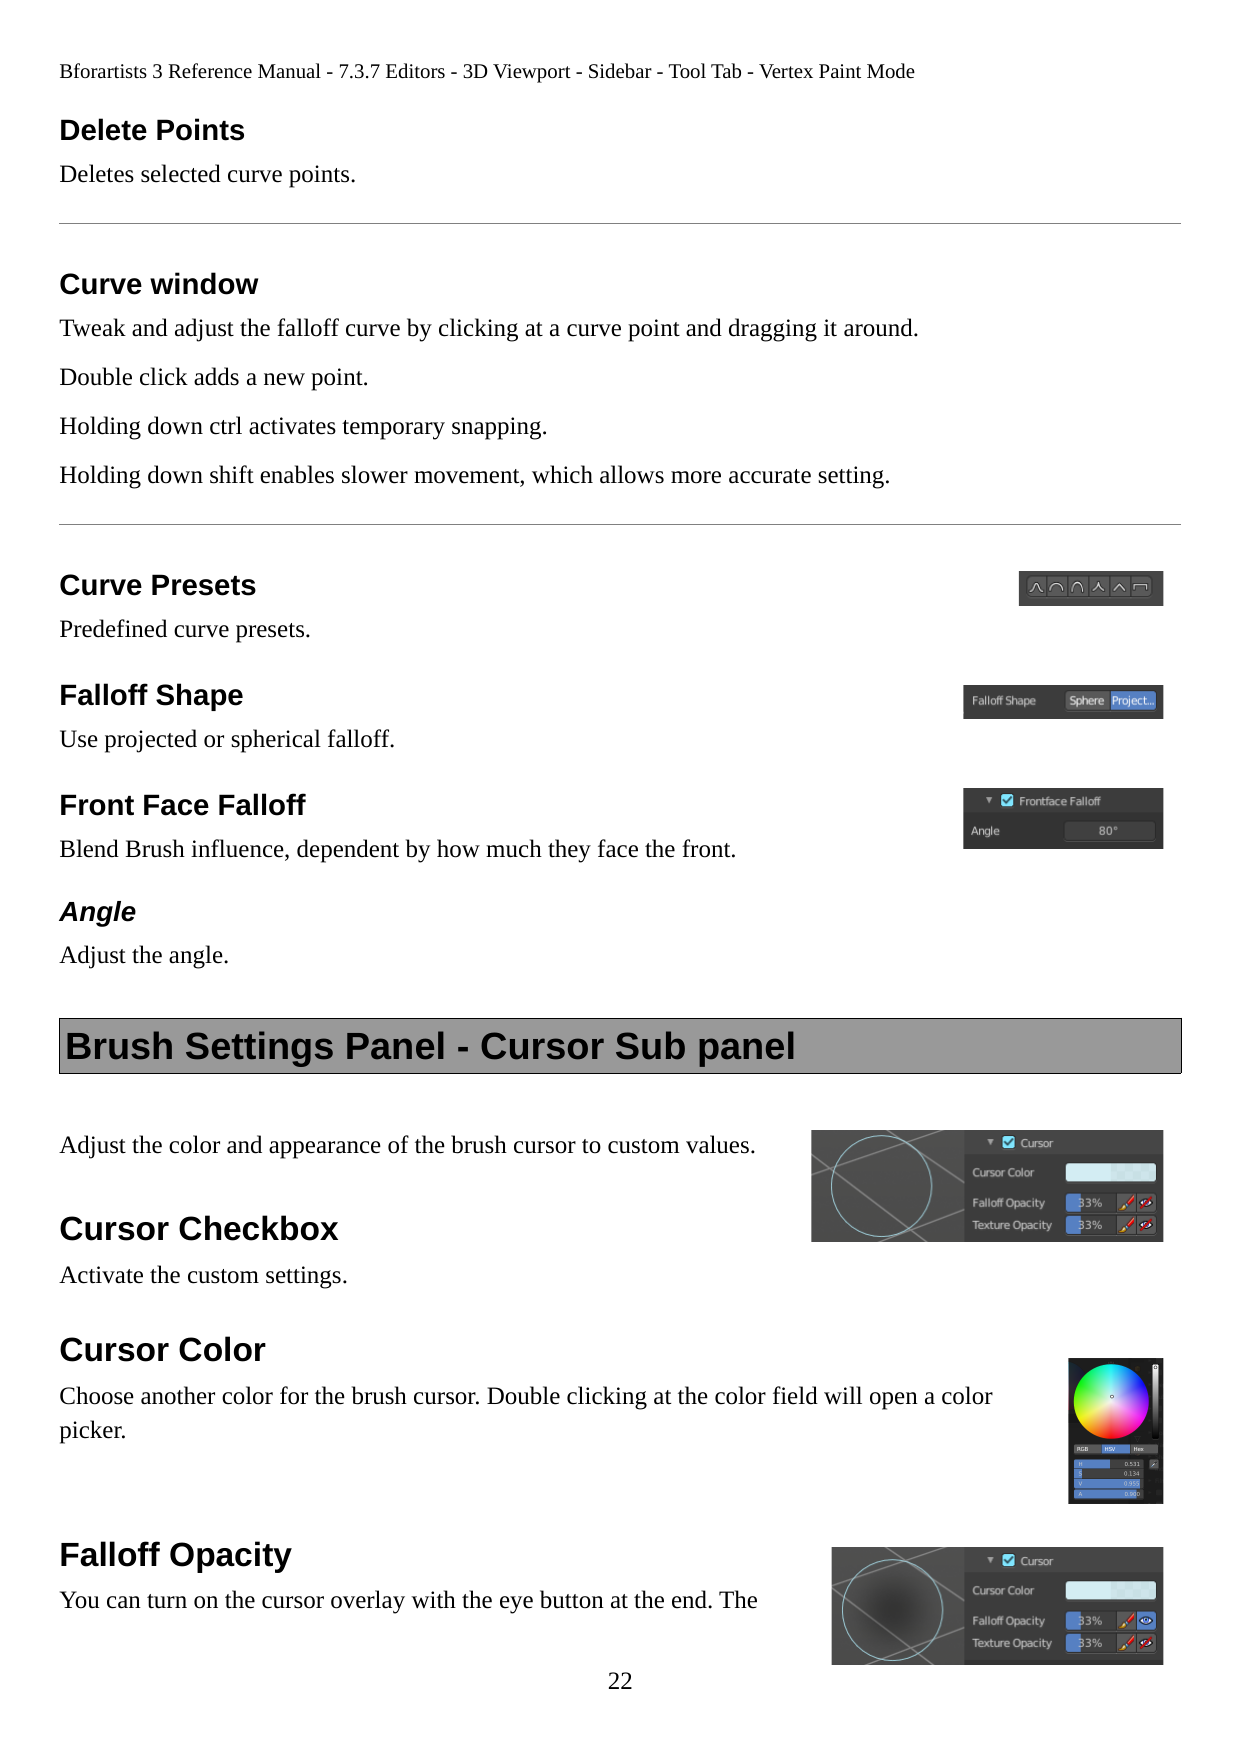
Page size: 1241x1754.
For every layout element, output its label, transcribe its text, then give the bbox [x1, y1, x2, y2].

text Use projected or spherical falloff. [59, 724, 1181, 753]
text Holding down ctrl activates temporary snapping. [59, 411, 1181, 440]
picture [1018, 571, 1164, 606]
subtitle Cursor Checkbox [59, 1209, 1181, 1247]
subtitle Curve Presets [59, 568, 1181, 602]
text Predefined curve presets. [59, 614, 1181, 643]
picture [811, 1130, 1164, 1242]
picture [963, 788, 1164, 849]
subtitle Angle [59, 896, 1181, 927]
subtitle Cursor Color [59, 1330, 1181, 1368]
text Blend Brush influence, dependent by how much they face the front. [59, 834, 1181, 863]
subtitle Front Face Falloff [59, 788, 963, 821]
text Holding down shift enables slower movement, which allows more accurate setting. [59, 460, 1181, 489]
text Deletes selected curve points. [59, 159, 1181, 188]
text Activate the custom settings. [59, 1260, 1181, 1289]
text Adjust the color and appearance of the brush cursor to custom values. [59, 1131, 811, 1159]
text Choose another color for the brush cursor. Double clicking at the color field will open a color picker. [59, 1381, 1068, 1444]
text Double click adds a new point. [59, 362, 1181, 391]
text Adjust the angle. [59, 940, 1181, 969]
subtitle Curve window [59, 267, 1181, 300]
subtitle Falloff Shape [59, 678, 1181, 712]
table_header Brush Settings Panel - Cursor Sub panel [60, 1019, 1181, 1073]
picture [963, 685, 1164, 719]
subtitle Falloff Opacity [59, 1534, 1181, 1573]
picture [1068, 1358, 1164, 1504]
subtitle [1164, 788, 1181, 821]
text You can turn on the cursor overlay with the eye button at the end. The [59, 1586, 831, 1614]
text Tweak and adjust the falloff curve by clicking at a curve point and dragging it around. [59, 313, 1181, 342]
picture [831, 1547, 1164, 1665]
subtitle Delete Points [59, 113, 1181, 146]
